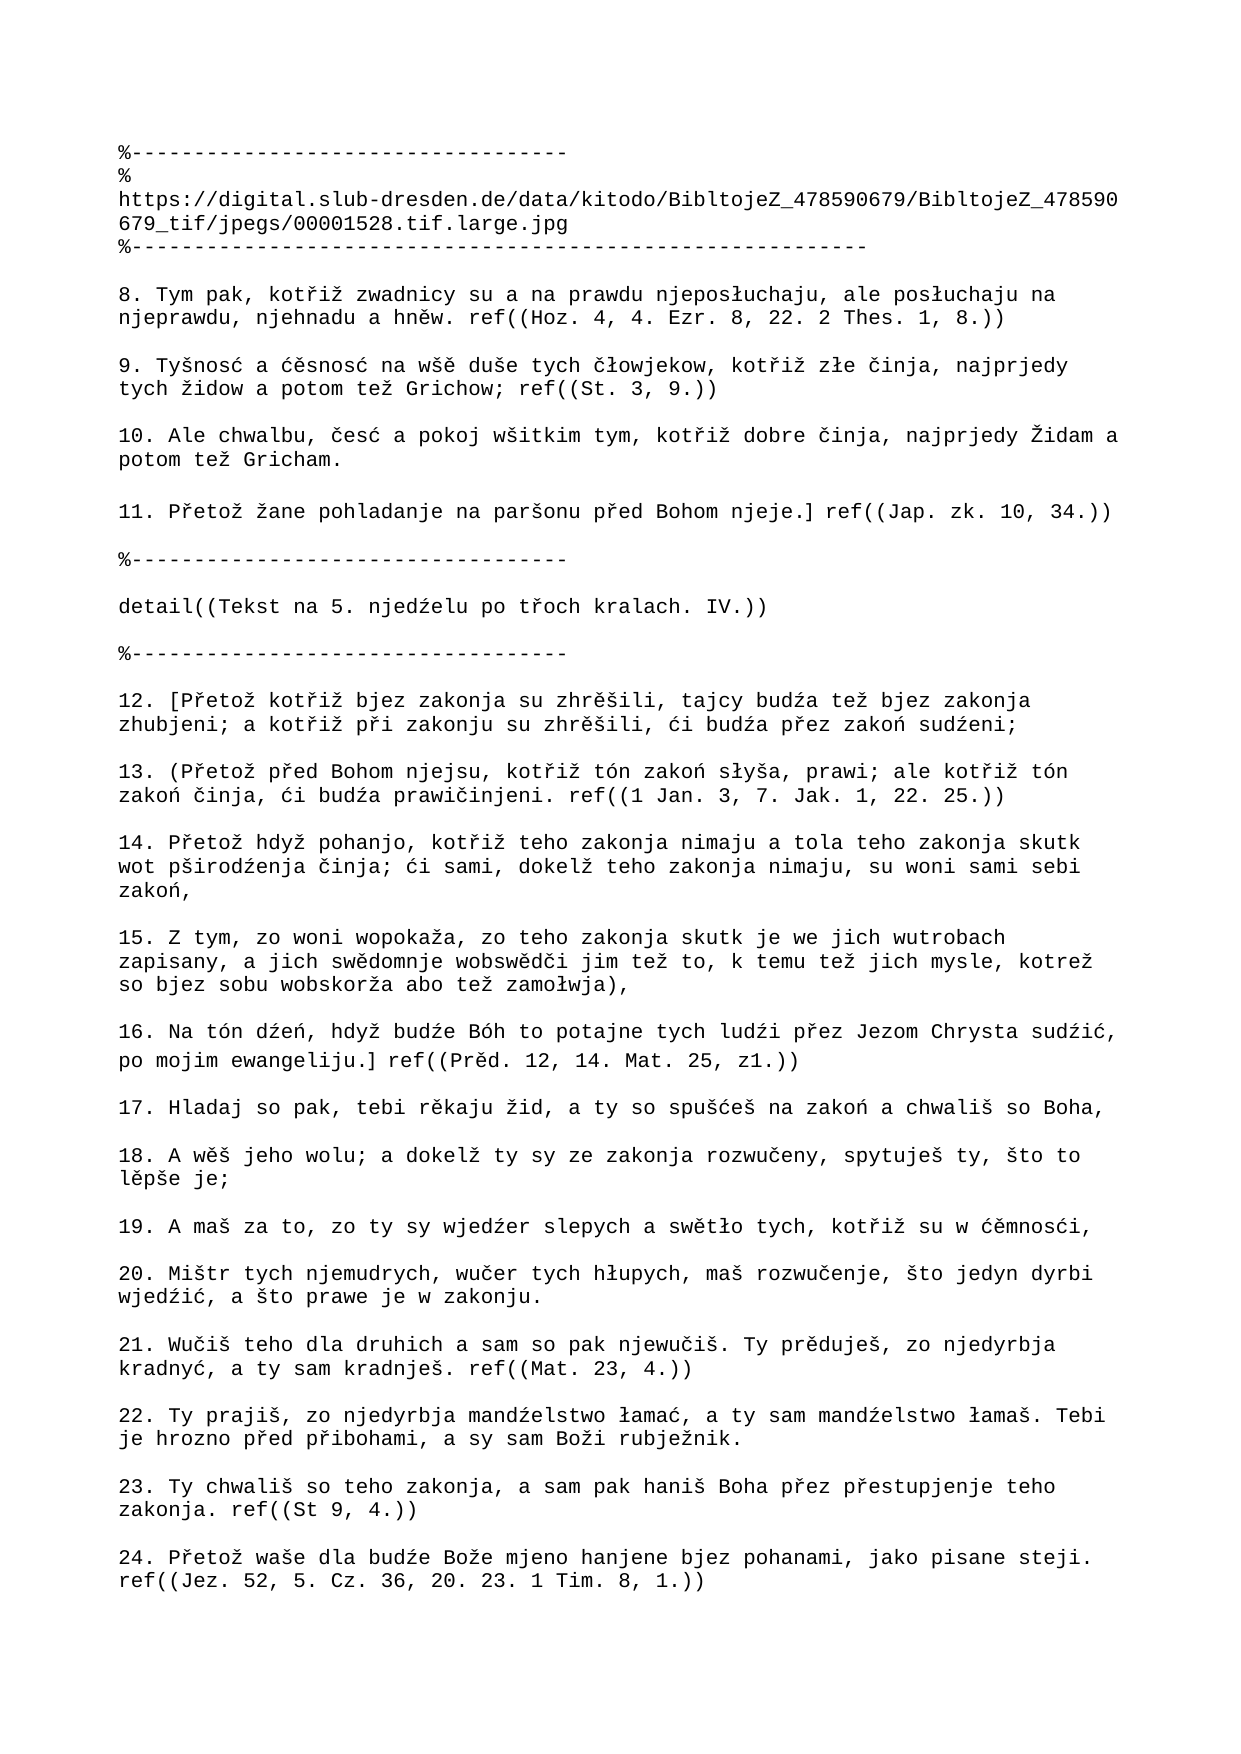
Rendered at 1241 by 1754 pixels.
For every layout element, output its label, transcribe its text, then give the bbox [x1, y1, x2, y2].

text %----------------------------------- [118, 643, 1122, 667]
text 20. Mištr tych njemudrych, wučer tych hłupych, maš rozwučenje, što jedyn dyrbi wjedźić, a što prawe je w zakonju. [118, 1263, 1122, 1310]
text 10. Ale chwalbu, česć a pokoj wšitkim tym, kotřiž dobre činja, najprjedy Židam a potom tež Gricham. [118, 426, 1122, 473]
text %----------------------------------- [118, 549, 1122, 572]
text 8. Tym pak, kotřiž zwadnicy su a na prawdu njeposłuchaju, ale posłuchaju na njeprawdu, njehnadu a hněw. ref((Hoz. 4, 4. Ezr. 8, 22. 2 Thes. 1, 8.)) [118, 284, 1122, 331]
text 14. Přetož hdyž pohanjo, kotřiž teho zakonja nimaju a tola teho zakonja skutk wot pširodźenja činja; ći sami, dokelž teho zakonja nimaju, su woni sami sebi zakoń, [118, 832, 1122, 903]
text 22. Ty prajiš, zo njedyrbja mandźelstwo łamać, a ty sam mandźelstwo łamaš. Tebi je hrozno před přibohami, a sy sam Boži rubježnik. [118, 1405, 1122, 1452]
text 11. Přetož žane pohladanje na paršonu před Bohom njeje.] ref((Jap. zk. 10, 34.)) [118, 496, 1122, 525]
text 18. A wěš jeho wolu; a dokelž ty sy ze zakonja rozwučeny, spytuješ ty, što to lěpše je; [118, 1145, 1122, 1192]
text 13. (Přetož před Bohom njejsu, kotřiž tón zakoń słyša, prawi; ale kotřiž tón zakoń činja, ći budźa prawičinjeni. ref((1 Jan. 3, 7. Jak. 1, 22. 25.)) [118, 761, 1122, 809]
text % https://digital.slub-dresden.de/data/kitodo/BibltojeZ_478590679/BibltojeZ_478590679_tif/jpegs/00001528.tif.large.jpg [118, 165, 1122, 236]
text detail((Tekst na 5. njedźelu po třoch kralach. IV.)) [118, 596, 1122, 619]
text 24. Přetož waše dla budźe Bože mjeno hanjene bjez pohanami, jako pisane steji. ref((Jez. 52, 5. Cz. 36, 20. 23. 1 Tim. 8, 1.)) [118, 1547, 1122, 1594]
text 16. Na tón dźeń, hdyž budźe Bóh to potajne tych ludźi přez Jezom Chrysta sudźić, po mojim ewangeliju.] ref((Prěd. 12, 14. Mat. 25, z1.)) [118, 1022, 1122, 1074]
text 21. Wučiš teho dla druhich a sam so pak njewučiš. Ty prěduješ, zo njedyrbja kradnyć, a ty sam kradnješ. ref((Mat. 23, 4.)) [118, 1334, 1122, 1381]
text 17. Hladaj so pak, tebi rěkaju žid, a ty so spušćeš na zakoń a chwališ so Boha, [118, 1097, 1122, 1121]
text 9. Tyšnosć a ćěsnosć na wšě duše tych čłowjekow, kotřiž złe činja, najprjedy tych židow a potom tež Grichow; ref((St. 3, 9.)) [118, 354, 1122, 402]
text %----------------------------------------------------------- [118, 236, 1122, 260]
text 19. A maš za to, zo ty sy wjedźer slepych a swětło tych, kotřiž su w ćěmnosći, [118, 1216, 1122, 1239]
text %----------------------------------- [118, 142, 1122, 165]
text 23. Ty chwališ so teho zakonja, a sam pak haniš Boha přez přestupjenje teho zakonja. ref((St 9, 4.)) [118, 1476, 1122, 1523]
text 12. [Přetož kotřiž bjez zakonja su zhrěšili, tajcy budźa tež bjez zakonja zhubjeni; a kotřiž při zakonju su zhrěšili, ći budźa přez zakoń sudźeni; [118, 691, 1122, 738]
text 15. Z tym, zo woni wopokaža, zo teho zakonja skutk je we jich wutrobach zapisany, a jich swědomnje wobswědči jim tež to, k temu tež jich mysle, kotrež so bjez sobu wobskorža abo tež zamołwja), [118, 927, 1122, 998]
